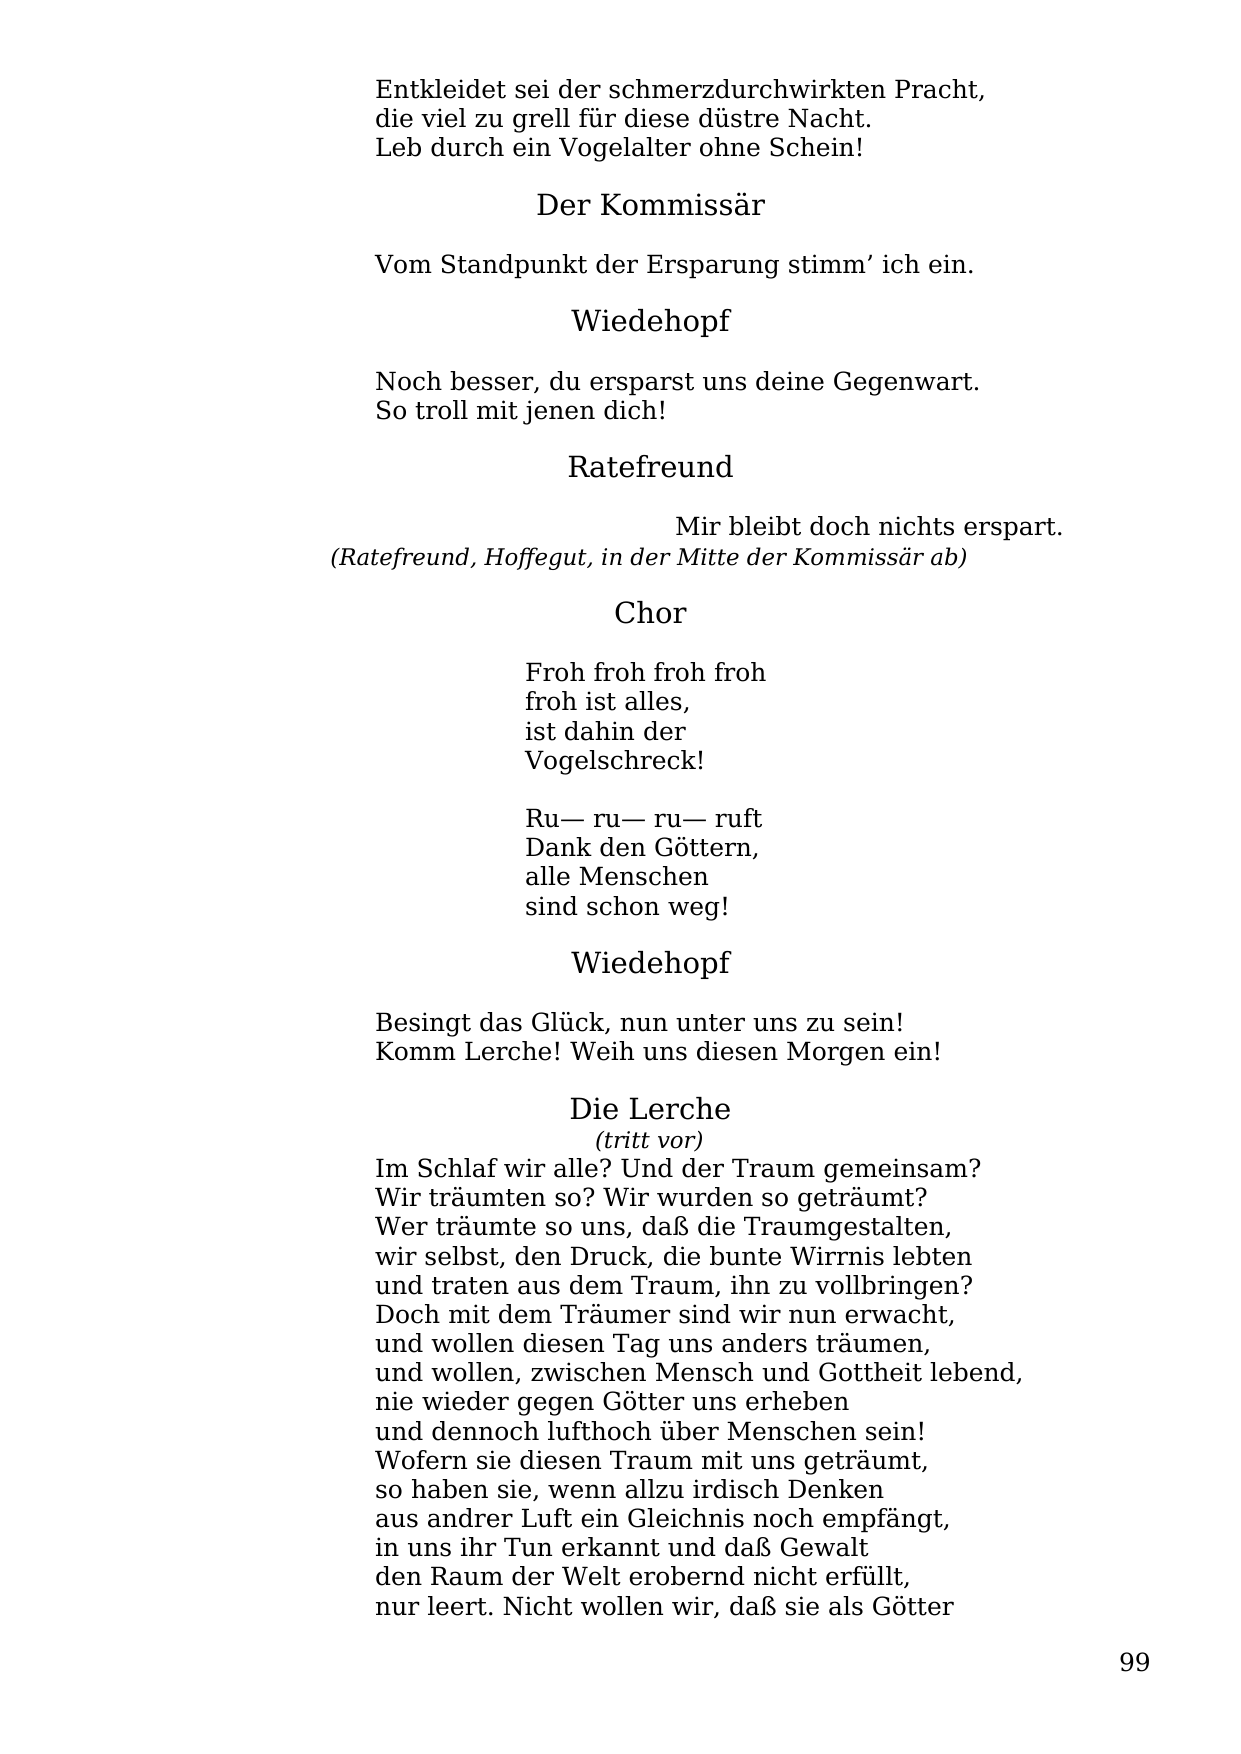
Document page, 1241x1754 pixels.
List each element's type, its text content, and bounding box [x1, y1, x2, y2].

text und dennoch lufthoch über Menschen sein! [375, 1417, 1151, 1446]
text Noch besser, du ersparst uns deine Gegenwart. [375, 338, 1151, 396]
text wir selbst, den Druck, die bunte Wirrnis lebten [375, 1242, 1151, 1271]
text (tritt vor) [150, 1126, 1151, 1154]
text Die Lerche [150, 1067, 1151, 1126]
text Im Schlaf wir alle? Und der Traum gemeinsam? [375, 1154, 1151, 1183]
text Dank den Göttern, [525, 833, 1151, 862]
text und wollen, zwischen Mensch und Gottheit lebend, [375, 1358, 1151, 1387]
text nur leert. Nicht wollen wir, daß sie als Götter [375, 1592, 1151, 1621]
text Wiedehopf [150, 921, 1151, 980]
text alle Menschen [525, 862, 1151, 892]
text ist dahin der [525, 717, 1151, 746]
text so haben sie, wenn allzu irdisch Denken [375, 1475, 1151, 1504]
text die viel zu grell für diese düstre Nacht. [375, 104, 1151, 133]
text Vom Standpunkt der Ersparung stimm’ ich ein. [375, 222, 1151, 279]
text Froh froh froh froh [525, 630, 1151, 687]
text Besingt das Glück, nun unter uns zu sein! [375, 980, 1151, 1037]
text Wiedehopf [150, 279, 1151, 338]
text in uns ihr Tun erkannt und daß Gewalt [375, 1533, 1151, 1562]
text froh ist alles, [525, 687, 1151, 717]
text aus andrer Luft ein Gleichnis noch empfängt, [375, 1504, 1151, 1533]
text den Raum der Welt erobernd nicht erfüllt, [375, 1562, 1151, 1592]
text Chor [150, 570, 1151, 630]
text Wir träumten so? Wir wurden so geträumt? [375, 1183, 1151, 1212]
text Wofern sie diesen Traum mit uns geträumt, [375, 1446, 1151, 1475]
text Doch mit dem Träumer sind wir nun erwacht, [375, 1300, 1151, 1329]
text und wollen diesen Tag uns anders träumen, [375, 1329, 1151, 1358]
text Ru— ru— ru— ruft [525, 804, 1151, 833]
text So troll mit jenen dich! [375, 396, 1151, 425]
text Vogelschreck! [525, 746, 1151, 775]
text (Ratefreund, Hoffegut, in der Mitte der Kommissär ab) [150, 542, 1151, 570]
text Wer träumte so uns, daß die Traumgestalten, [375, 1212, 1151, 1242]
text Entkleidet sei der schmerzdurchwirkten Pracht, [375, 75, 1151, 104]
text Leb durch ein Vogelalter ohne Schein! [375, 133, 1151, 162]
text Mir bleibt doch nichts erspart. [375, 484, 1151, 542]
text nie wieder gegen Götter uns erheben [375, 1387, 1151, 1417]
text Der Kommissär [150, 162, 1151, 222]
text sind schon weg! [525, 892, 1151, 921]
text Ratefreund [150, 425, 1151, 484]
text Komm Lerche! Weih uns diesen Morgen ein! [375, 1037, 1151, 1067]
text und traten aus dem Traum, ihn zu vollbringen? [375, 1271, 1151, 1300]
